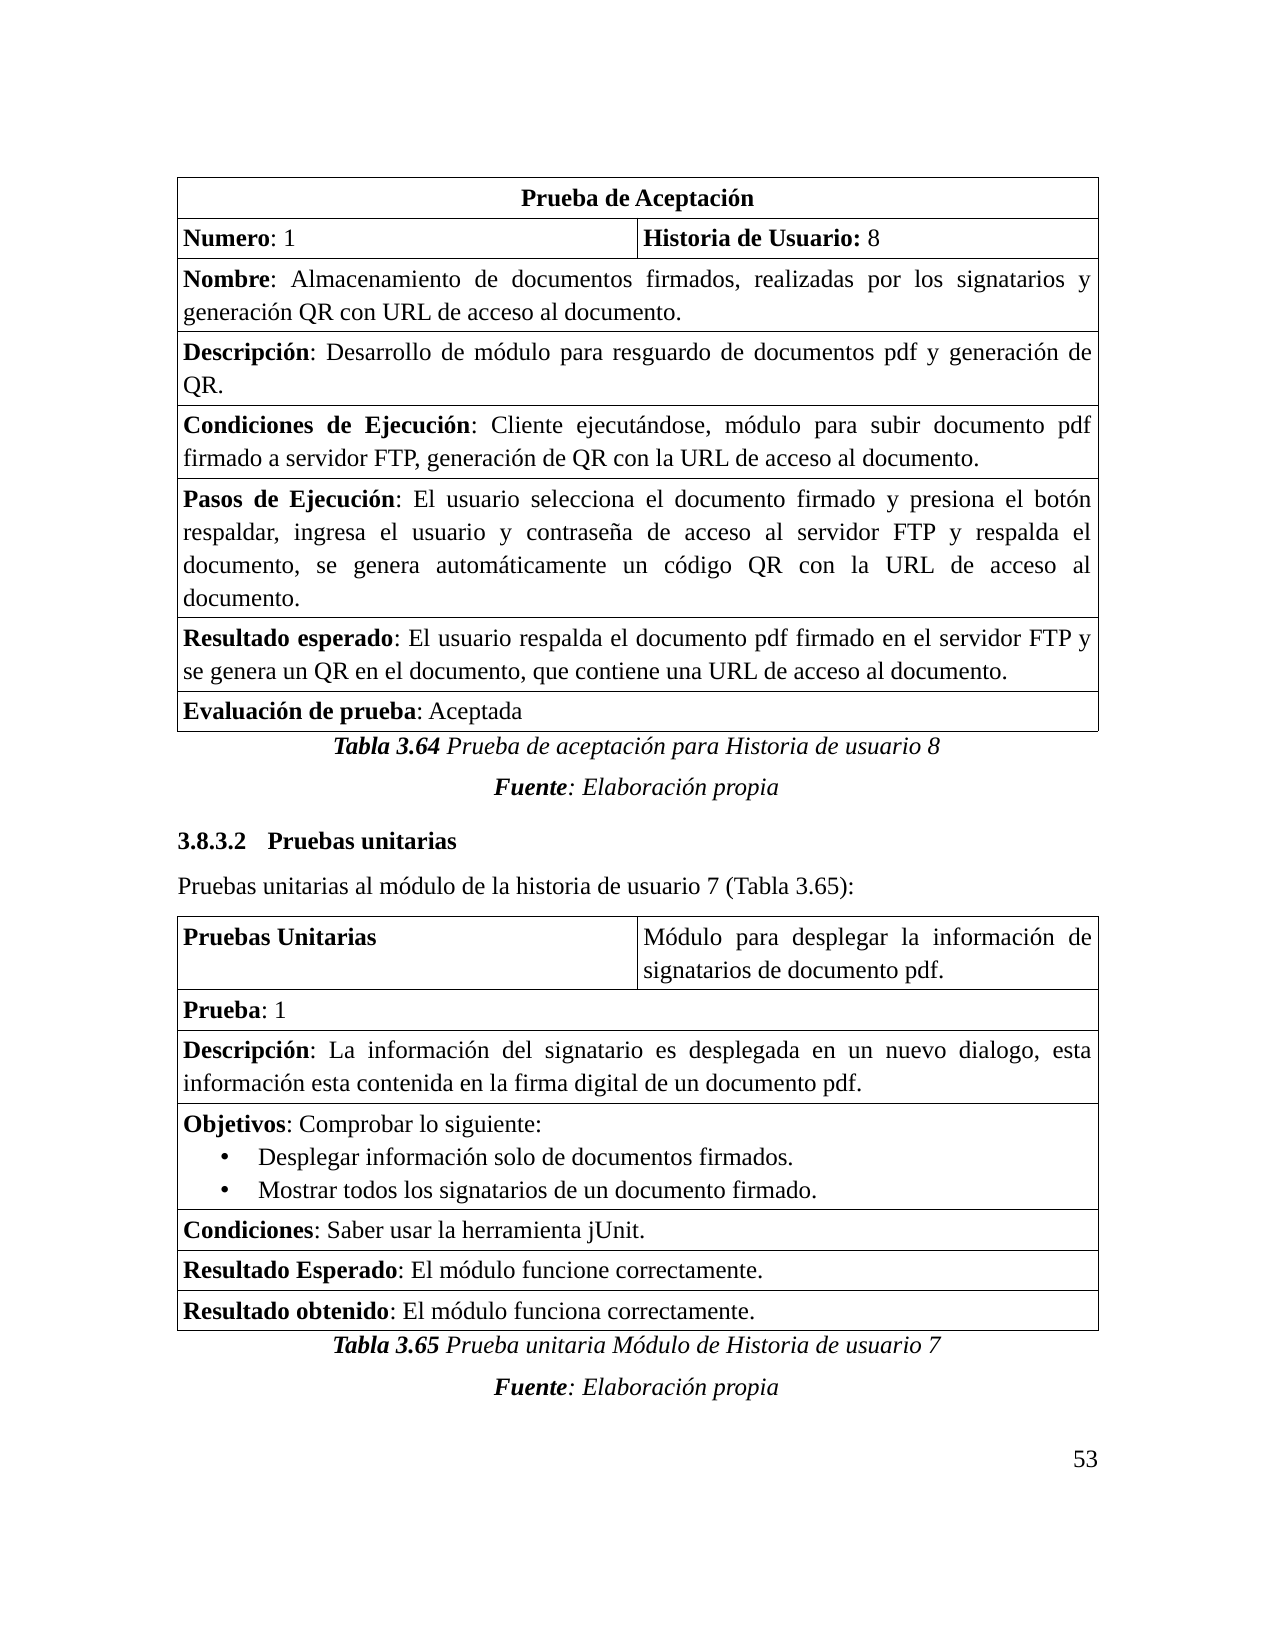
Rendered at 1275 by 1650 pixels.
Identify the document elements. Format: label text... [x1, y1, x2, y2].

table_cell Descripción: Desarrollo de módulo para resguardo de documentos pdf y generación de QR. [178, 332, 1098, 404]
text Tabla 3.64 Prueba de aceptación para Historia de usuario 8 [177, 732, 1098, 760]
table_cell Condiciones de Ejecución: Cliente ejecutándose, módulo para subir documento pdf firmado a servidor FTP, generación de QR con la URL de acceso al documento. [178, 406, 1098, 478]
table_header Módulo para desplegar la información de signatarios de documento pdf. [638, 917, 1098, 989]
table_cell Evaluación de prueba: Aceptada [178, 692, 1098, 731]
subtitle Pruebas unitarias [177, 826, 1098, 854]
table_header Prueba de Aceptación [178, 178, 1098, 217]
table_cell Numero: 1 [178, 219, 637, 258]
table_cell Nombre: Almacenamiento de documentos firmados, realizadas por los signatarios y generación QR con URL de acceso al documento. [178, 259, 1098, 331]
table_cell Resultado Esperado: El módulo funcione correctamente. [178, 1251, 1098, 1290]
text Fuente: Elaboración propia [177, 772, 1098, 801]
table_header Pruebas Unitarias [178, 917, 637, 989]
table_cell Pasos de Ejecución: El usuario selecciona el documento firmado y presiona el botón respaldar, ingresa el usuario y contraseña de acceso al servidor FTP y respalda el documento, se genera automáticamente un código QR con la URL de acceso al documento. [178, 479, 1098, 617]
table_cell Resultado obtenido: El módulo funciona correctamente. [178, 1291, 1098, 1330]
table_cell Historia de Usuario: 8 [638, 219, 1098, 258]
table_cell Objetivos: Comprobar lo siguiente: Desplegar información solo de documentos firmados. Mostrar todos los signatarios de un documento firmado. [178, 1104, 1098, 1209]
text Fuente: Elaboración propia [177, 1372, 1098, 1400]
text Pruebas unitarias al módulo de la historia de usuario 7 (Tabla 3.65): [177, 871, 1098, 900]
table_cell Descripción: La información del signatario es desplegada en un nuevo dialogo, esta información esta contenida en la firma digital de un documento pdf. [178, 1031, 1098, 1103]
table_cell Condiciones: Saber usar la herramienta jUnit. [178, 1210, 1098, 1250]
table_cell Prueba: 1 [178, 990, 1098, 1030]
text Tabla 3.65 Prueba unitaria Módulo de Historia de usuario 7 [177, 1331, 1098, 1359]
table_cell Resultado esperado: El usuario respalda el documento pdf firmado en el servidor FTP y se genera un QR en el documento, que contiene una URL de acceso al documento. [178, 618, 1098, 691]
